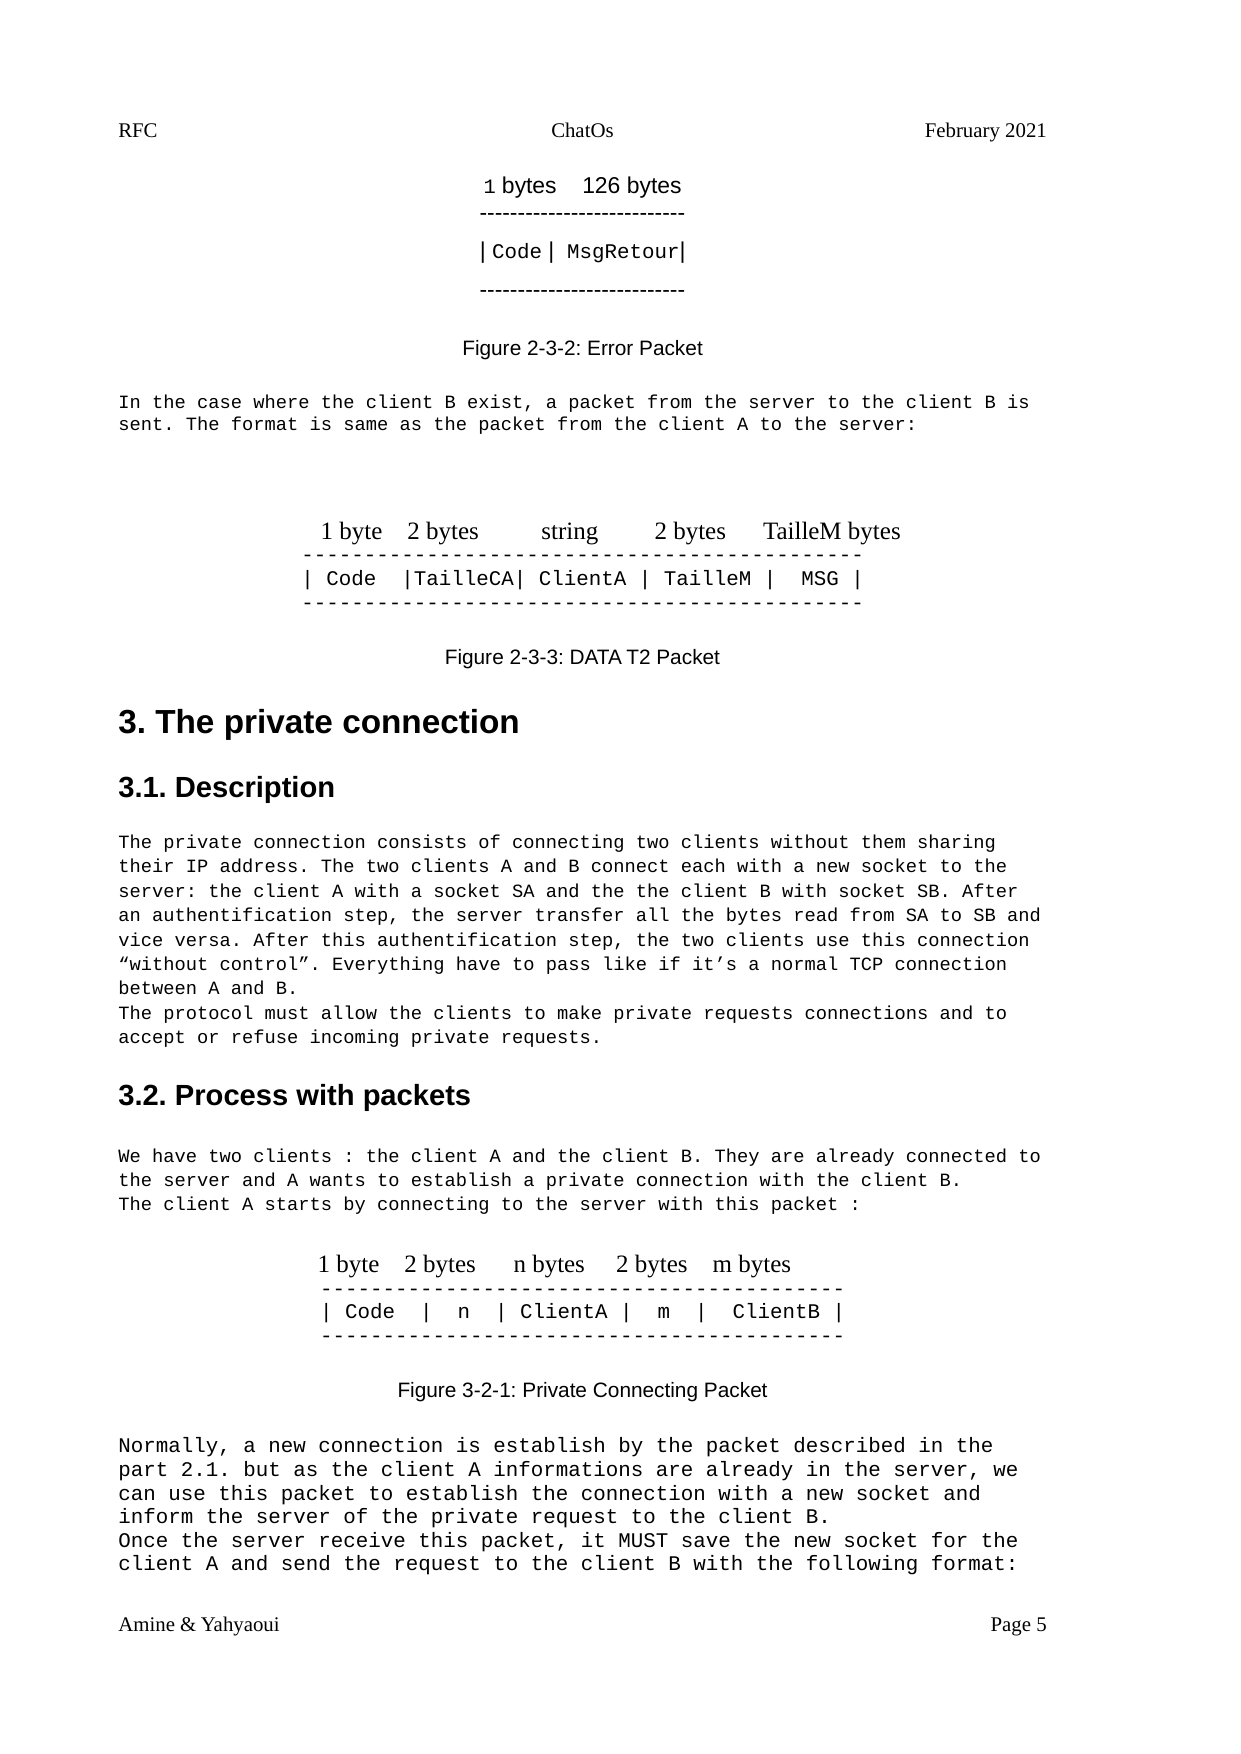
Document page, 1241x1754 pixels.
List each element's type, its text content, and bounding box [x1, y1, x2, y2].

text 1 byte 2 bytes string 2 bytes TailleM bytes [118, 516, 1047, 544]
text ------------------------------------------ [118, 1278, 1047, 1301]
text The private connection consists of connecting two clients without them sharing their IP address. The two clients A and B connect each with a new socket to the server: the client A with a socket SA and the the client B with socket SB. After an authentification step, the server transfer all the bytes read from SA to SB and vice versa. After this authentification step, the two clients use this connection “without control”. Everything have to pass like if it’s a normal TCP connection between A and B. The protocol must allow the clients to make private requests connections and to accept or refuse incoming private requests. 3.2. Process with packets [118, 833, 1047, 1112]
text 1 bytes 126 bytes [118, 172, 1047, 199]
text --------------------------------------------- [118, 544, 1047, 568]
subtitle 3.1. Description [118, 770, 1047, 803]
text --------------------------------------------- [118, 592, 1047, 615]
text --------------------------- [118, 199, 1047, 226]
text Figure 2-3-2: Error Packet [118, 336, 1047, 360]
text Figure 2-3-3: DATA T2 Packet [118, 645, 1047, 669]
text Figure 3-2-1: Private Connecting Packet [118, 1378, 1047, 1402]
text | Code | n | ClientA | m | ClientB | [118, 1301, 1047, 1325]
subtitle 3. The private connection [118, 702, 1047, 740]
text 1 byte 2 bytes n bytes 2 bytes m bytes [118, 1249, 1047, 1278]
text --------------------------- [118, 276, 1047, 303]
text In the case where the client B exist, a packet from the server to the client B is sent. The format is same as the packet from the client A to the server: [118, 393, 1047, 436]
text We have two clients : the client A and the client B. They are already connected to the server and A wants to establish a private connection with the client B. The client A starts by connecting to the server with this packet : [118, 1146, 1047, 1216]
text | Code |TailleCA| ClientA | TailleM | MSG | [118, 568, 1047, 592]
text | Code | MsgRetour| [118, 236, 1047, 265]
text ------------------------------------------ [118, 1325, 1047, 1349]
text Normally, a new connection is establish by the packet described in the part 2.1. but as the client A informations are already in the server, we can use this packet to establish the connection with a new socket and inform the server of the private request to the client B. Once the server receive this packet, it MUST save the new socket for the client A and send the request to the client B with the following format: [118, 1435, 1047, 1577]
